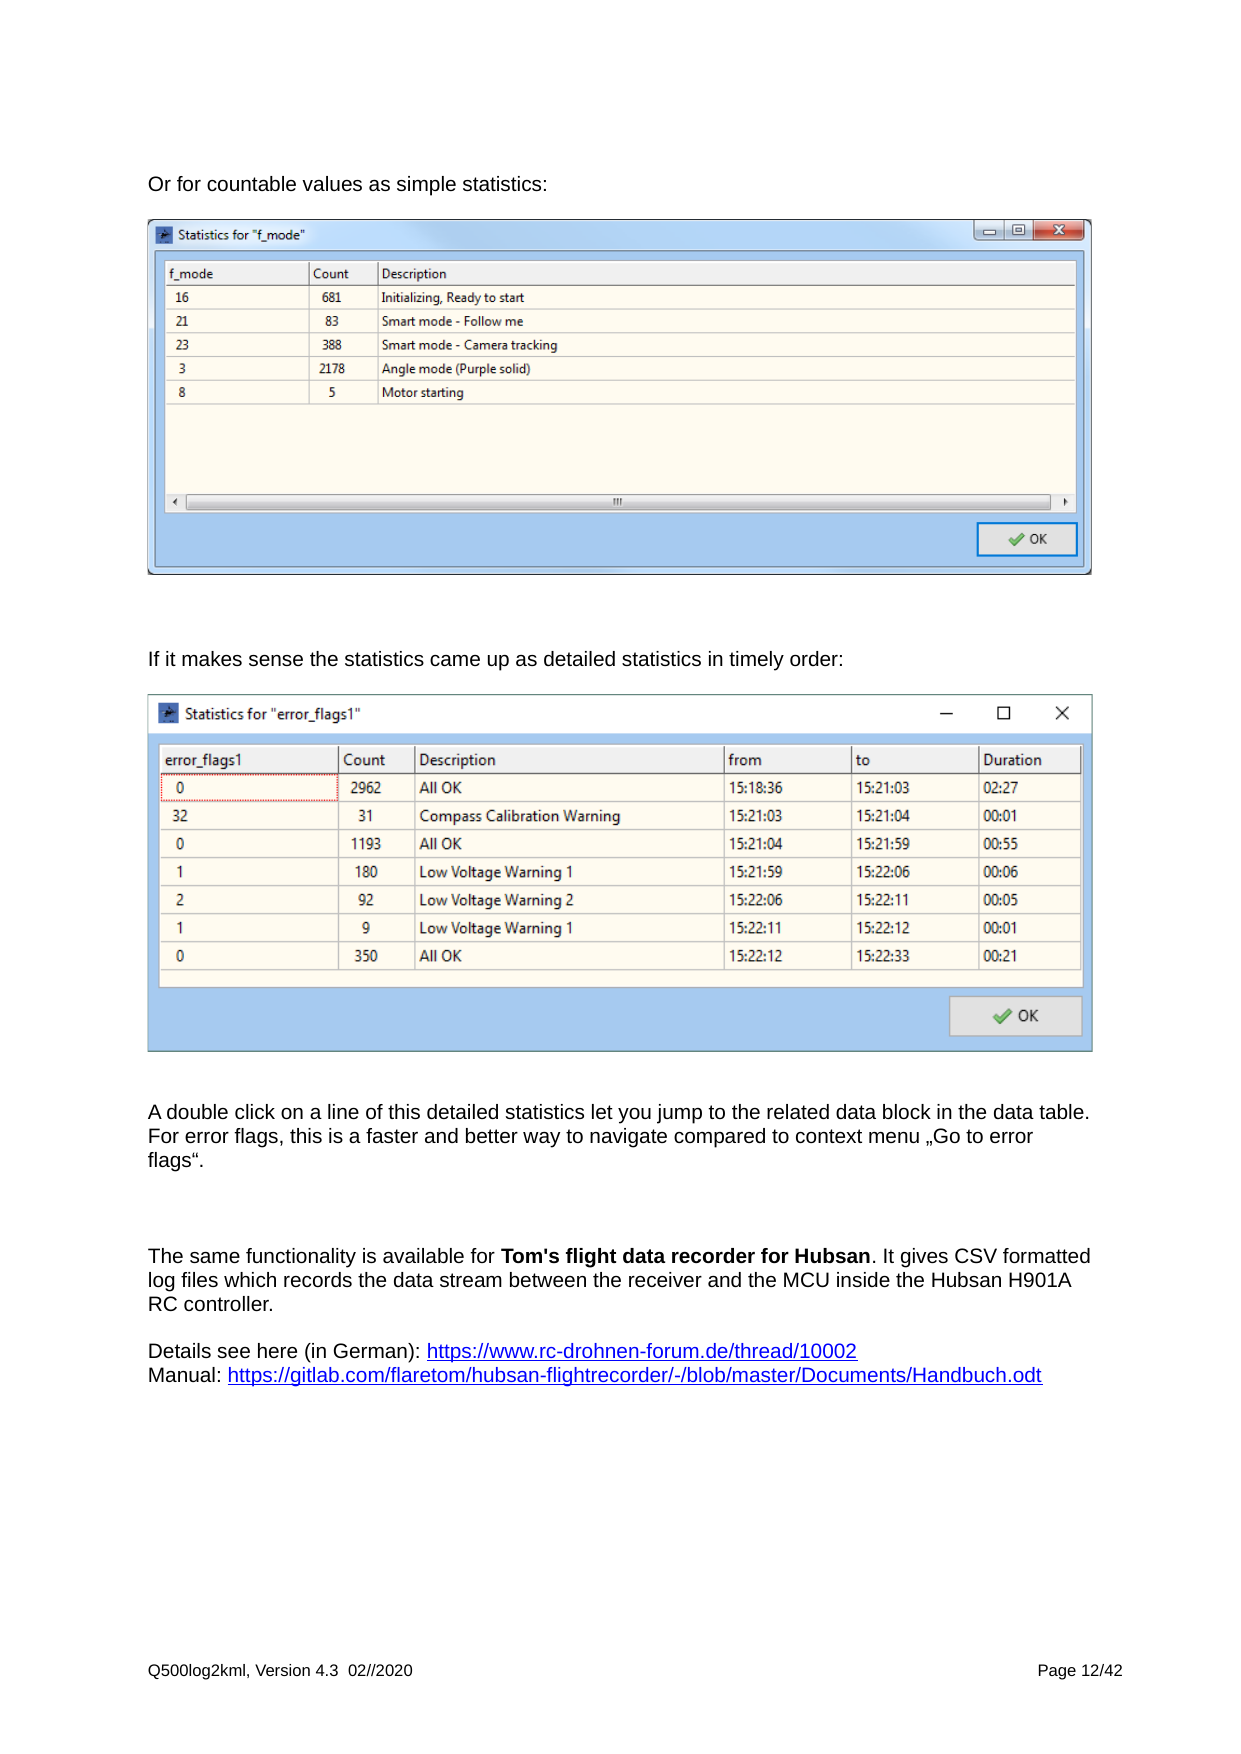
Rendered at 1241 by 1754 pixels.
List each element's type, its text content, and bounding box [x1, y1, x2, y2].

text The same functionality is available for Tom's flight data recorder for Hubsan. It gives CSV formatted log files which records the data stream between the receiver and the MCU inside the Hubsan H901A RC controller. [148, 1243, 1093, 1315]
text Details see here (in German): https://www.rc-drohnen-forum.de/thread/10002 [148, 1339, 1093, 1363]
text A double click on a line of this detailed statistics let you jump to the related data block in the data table. For error flags, this is a faster and better way to navigate compared to context menu „Go to error flags“. [148, 1100, 1093, 1172]
picture [147, 694, 1093, 1052]
picture [147, 219, 1092, 575]
text If it makes sense the statistics came up as detailed statistics in timely order: [148, 647, 1093, 671]
text Manual: https://gitlab.com/flaretom/hubsan-flightrecorder/-/blob/master/Documents/Handbuch.odt [148, 1363, 1093, 1387]
text Or for countable values as simple statistics: [148, 172, 1093, 196]
